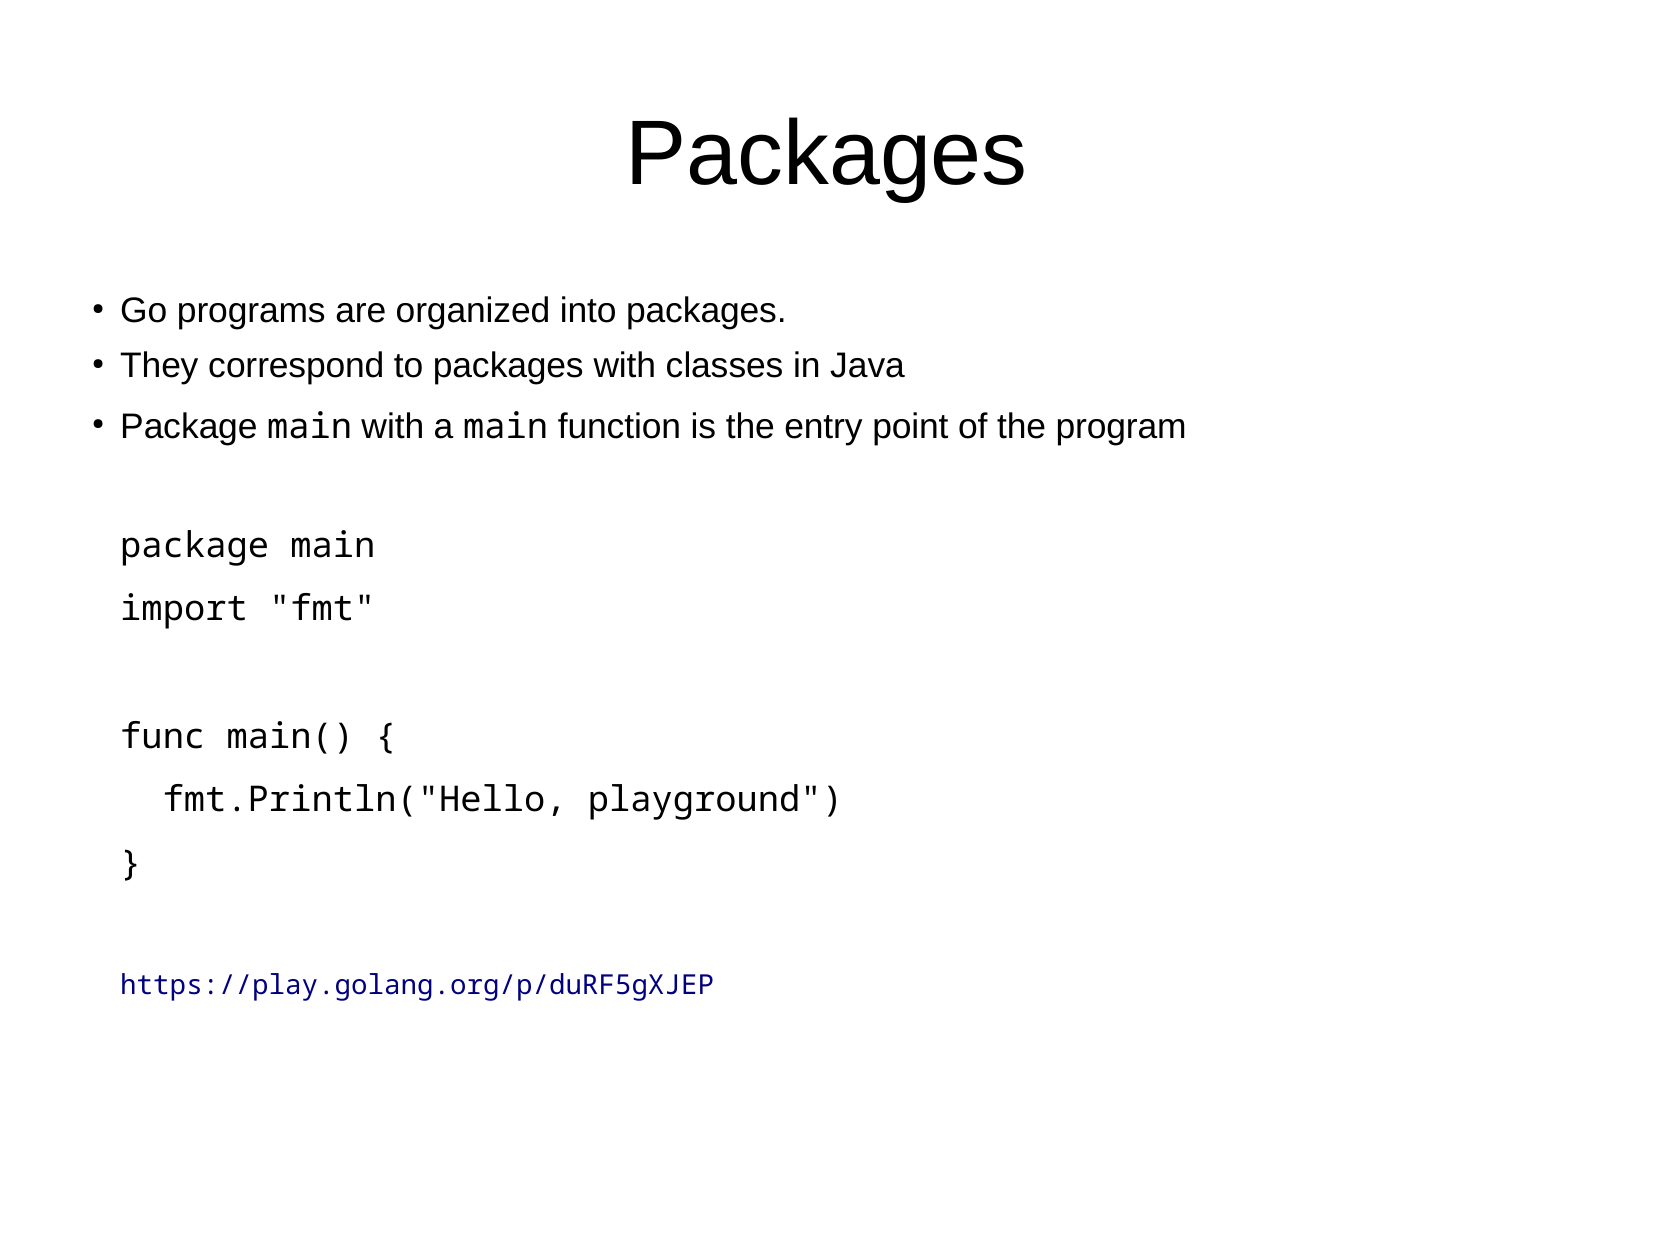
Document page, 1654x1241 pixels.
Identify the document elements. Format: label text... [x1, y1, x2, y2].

title Packages [82, 49, 1571, 257]
list Go programs are organized into packages. They correspond to packages with classes in Java Package main with a main function is the entry point of the program package main import "fmt" func main() { fmt.Println("Hello, playground") } https://play.golang.org/p/duRF5gXJEP [82, 290, 1571, 1010]
